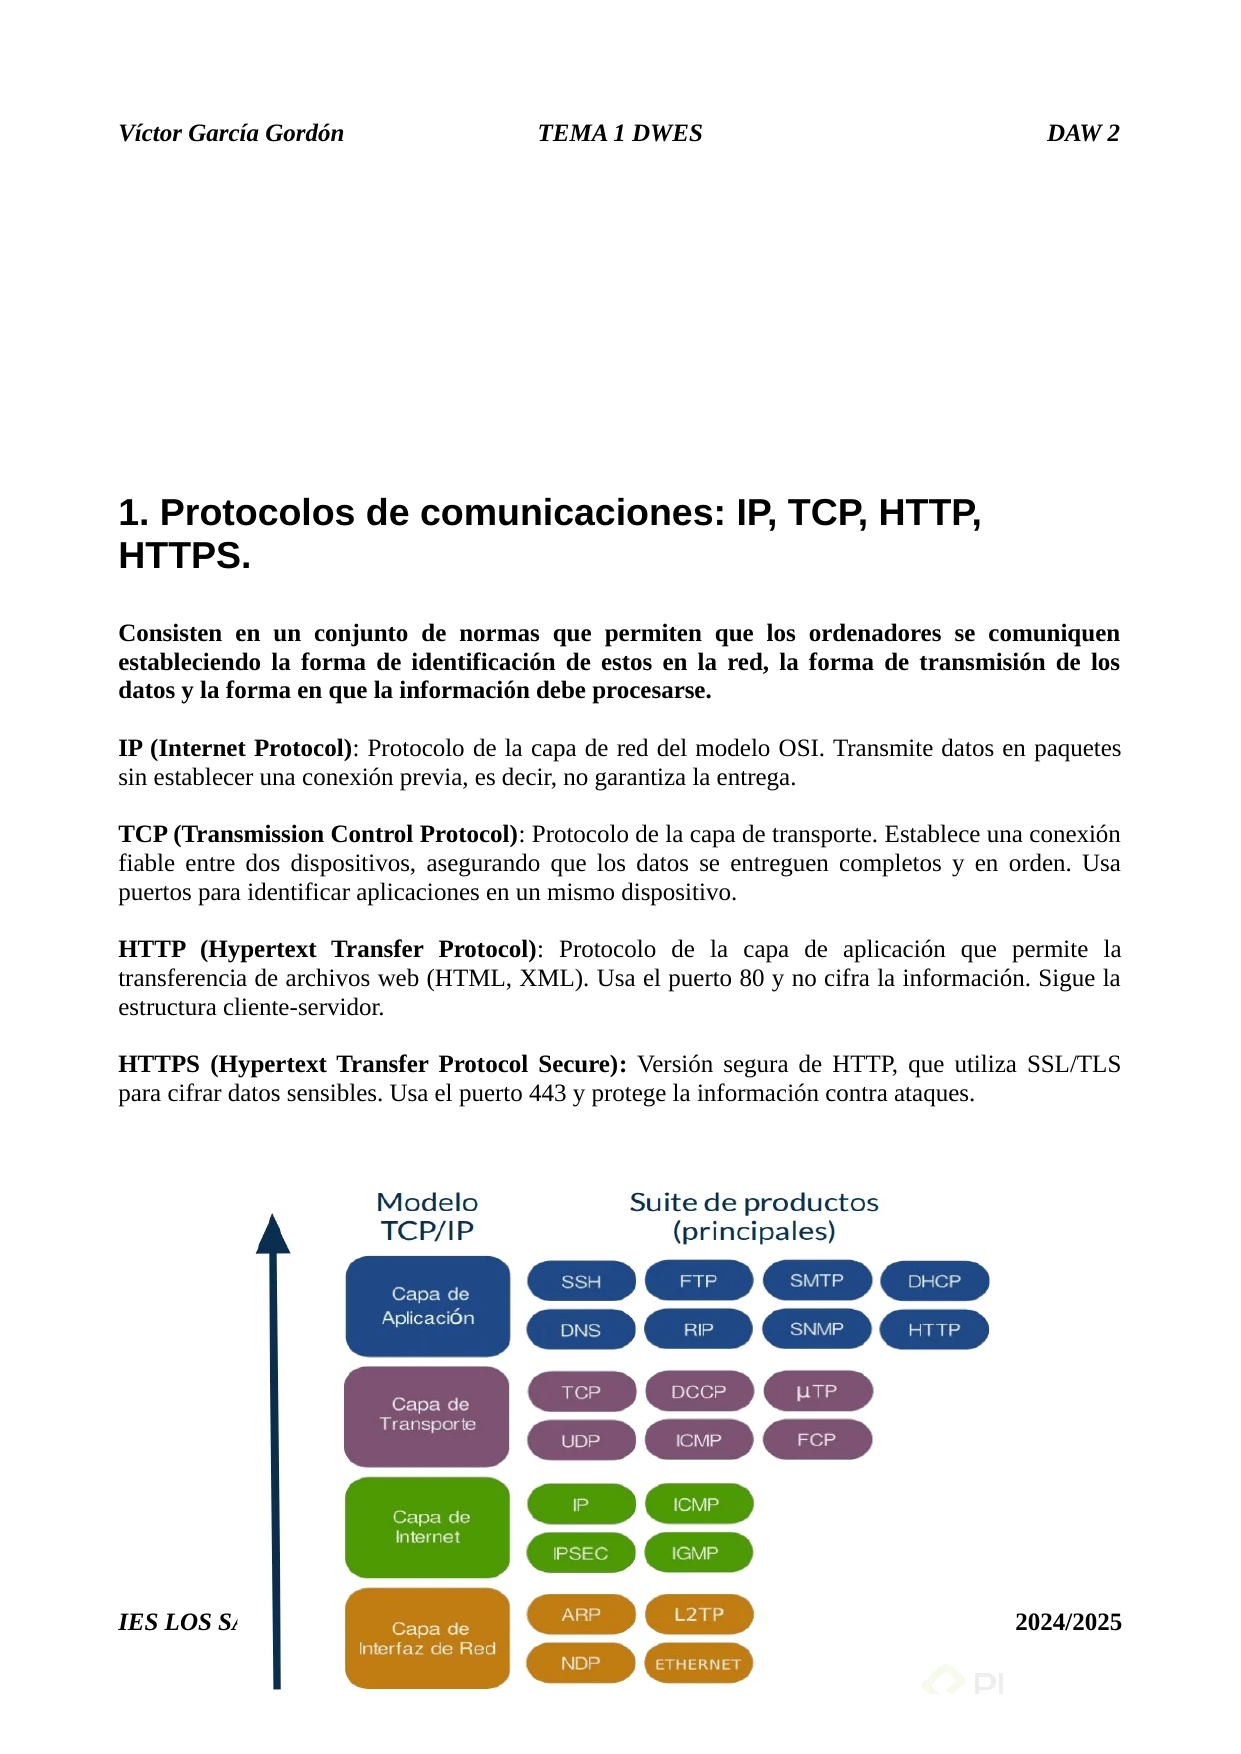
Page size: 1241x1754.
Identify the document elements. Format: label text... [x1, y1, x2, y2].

text HTTP (Hypertext Transfer Protocol): Protocolo de la capa de aplicación que permite la transferencia de archivos web (HTML, XML). Usa el puerto 80 y no cifra la información. Sigue la estructura cliente-servidor. [118, 934, 1122, 1020]
text HTTPS (Hypertext Transfer Protocol Secure): Versión segura de HTTP, que utiliza SSL/TLS para cifrar datos sensibles. Usa el puerto 443 y protege la información contra ataques. [118, 1049, 1122, 1107]
text TCP (Transmission Control Protocol): Protocolo de la capa de transporte. Establece una conexión fiable entre dos dispositivos, asegurando que los datos se entreguen completos y en orden. Usa puertos para identificar aplicaciones en un mismo dispositivo. [118, 819, 1122, 905]
text IP (Internet Protocol): Protocolo de la capa de red del modelo OSI. Transmite datos en paquetes sin establecer una conexión previa, es decir, no garantiza la entrega. [118, 733, 1122, 790]
subtitle 1. Protocolos de comunicaciones: IP, TCP, HTTP, HTTPS. [118, 490, 1122, 577]
picture [237, 1177, 1005, 1694]
text Consisten en un conjunto de normas que permiten que los ordenadores se comuniquen estableciendo la forma de identificación de estos en la red, la forma de transmisión de los datos y la forma en que la información debe procesarse. [118, 618, 1122, 704]
